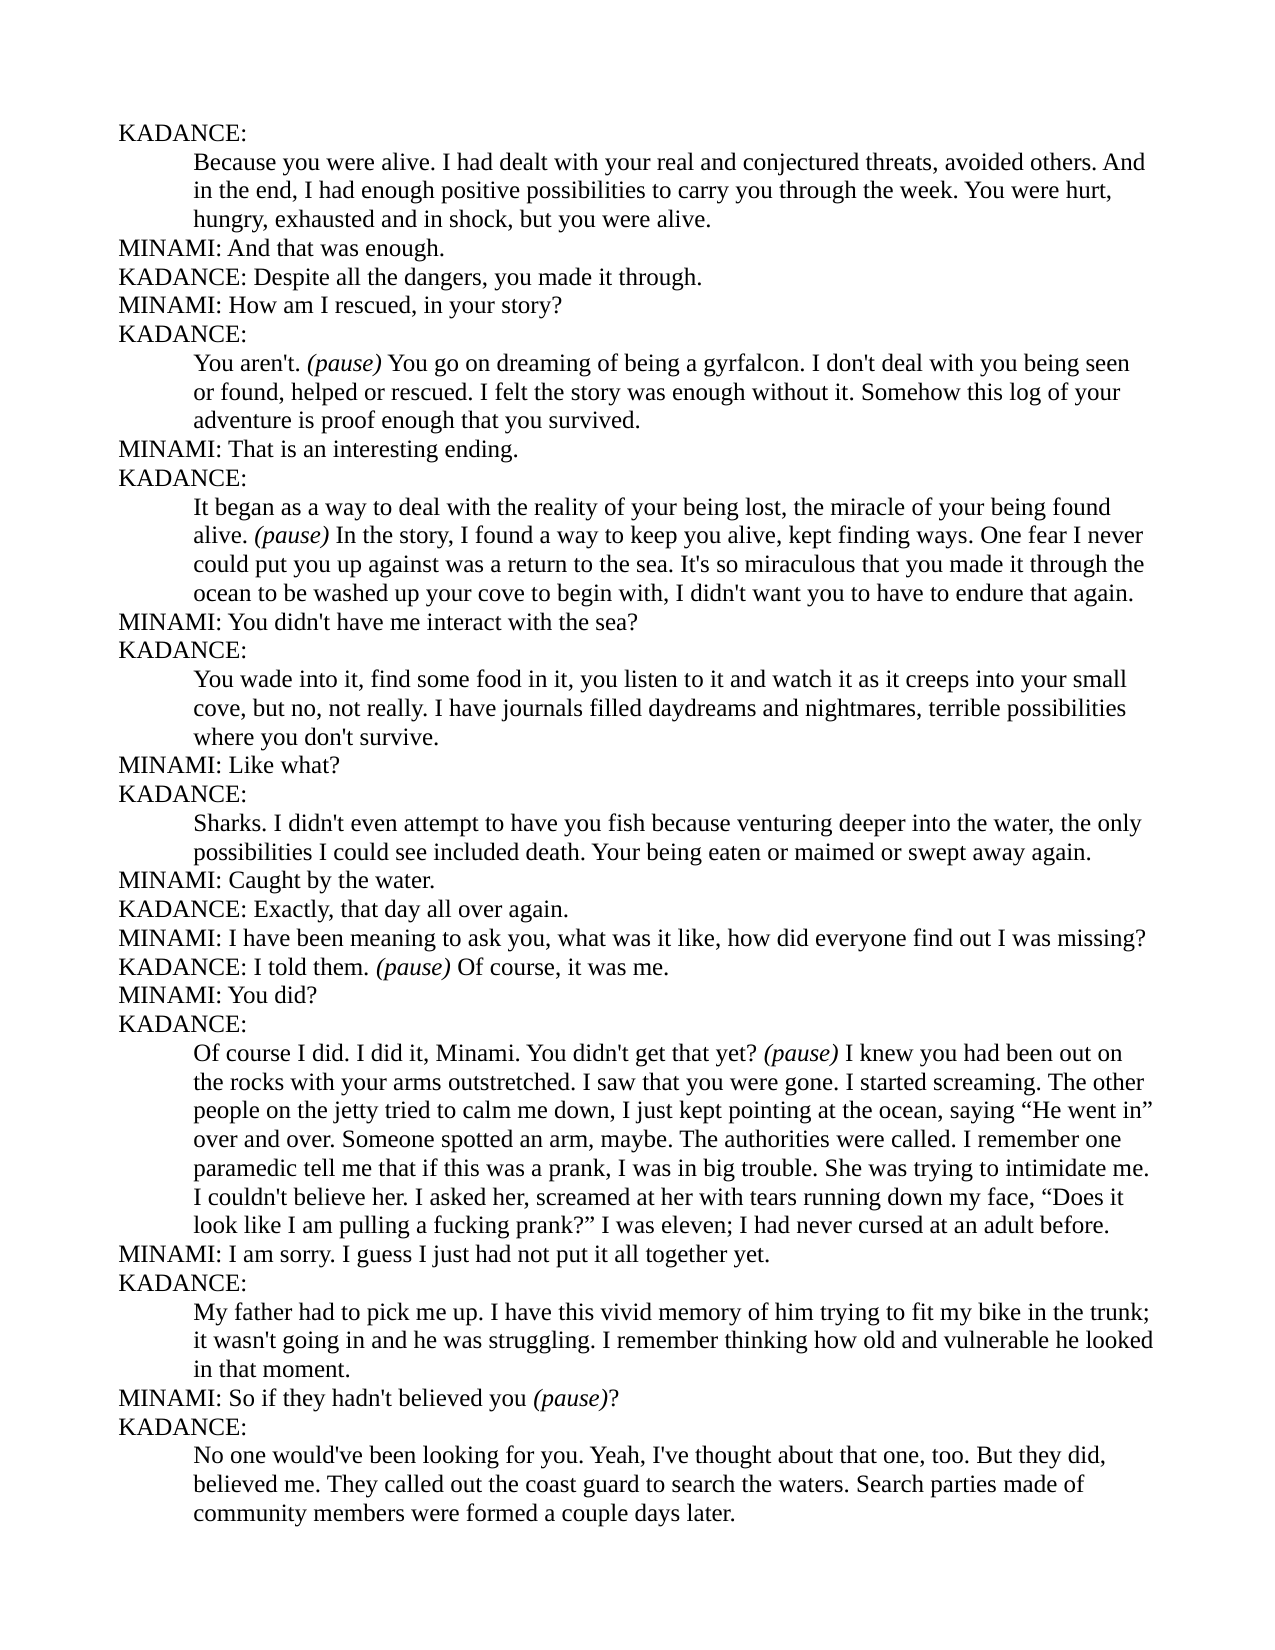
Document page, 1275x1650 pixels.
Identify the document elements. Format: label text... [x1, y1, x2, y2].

text KADANCE: [118, 1268, 1157, 1297]
text MINAMI: You didn't have me interact with the sea? [118, 607, 1157, 636]
text KADANCE: [118, 779, 1157, 808]
text MINAMI: You did? [118, 981, 1157, 1009]
text You wade into it, find some food in it, you listen to it and watch it as it creeps into your small cove, but no, not really. I have journals filled daydreams and nightmares, terrible possibilities where you don't survive. [193, 664, 1157, 751]
text Of course I did. I did it, Minami. You didn't get that yet? (pause) I knew you had been out on the rocks with your arms outstretched. I saw that you were gone. I started screaming. The other people on the jetty tried to calm me down, I just kept pointing at the ocean, saying “He went in” over and over. Someone spotted an arm, maybe. The authorities were called. I remember one paramedic tell me that if this was a prank, I was in big trouble. She was trying to intimidate me. I couldn't believe her. I asked her, screamed at her with tears running down my face, “Does it look like I am pulling a fucking prank?” I was eleven; I had never cursed at an adult before. [193, 1038, 1157, 1239]
text KADANCE: [118, 1009, 1157, 1038]
text MINAMI: Caught by the water. [118, 866, 1157, 894]
text KADANCE: [118, 636, 1157, 664]
text KADANCE: [118, 319, 1157, 348]
text MINAMI: I am sorry. I guess I just had not put it all together yet. [118, 1239, 1157, 1268]
text MINAMI: I have been meaning to ask you, what was it like, how did everyone find out I was missing? [118, 923, 1157, 952]
text KADANCE: Exactly, that day all over again. [118, 894, 1157, 923]
text MINAMI: So if they hadn't believed you (pause)? [118, 1383, 1157, 1412]
text MINAMI: How am I rescued, in your story? [118, 291, 1157, 319]
text My father had to pick me up. I have this vivid memory of him trying to fit my bike in the trunk; it wasn't going in and he was struggling. I remember thinking how old and vulnerable he looked in that moment. [193, 1297, 1157, 1383]
text KADANCE: I told them. (pause) Of course, it was me. [118, 952, 1157, 981]
text MINAMI: And that was enough. [118, 233, 1157, 262]
text Because you were alive. I had dealt with your real and conjectured threats, avoided others. And in the end, I had enough positive possibilities to carry you through the week. You were hurt, hungry, exhausted and in shock, but you were alive. [193, 147, 1157, 233]
text KADANCE: Despite all the dangers, you made it through. [118, 262, 1157, 291]
text It began as a way to deal with the reality of your being lost, the miracle of your being found alive. (pause) In the story, I found a way to keep you alive, kept finding ways. One fear I never could put you up against was a return to the sea. It's so miraculous that you made it through the ocean to be washed up your cove to begin with, I didn't want you to have to endure that again. [193, 492, 1157, 607]
text Sharks. I didn't even attempt to have you fish because venturing deeper into the water, the only possibilities I could see included death. Your being eaten or maimed or swept away again. [193, 808, 1157, 866]
text You aren't. (pause) You go on dreaming of being a gyrfalcon. I don't deal with you being seen or found, helped or rescued. I felt the story was enough without it. Somehow this log of your adventure is proof enough that you survived. [193, 348, 1157, 434]
text KADANCE: [118, 463, 1157, 492]
text MINAMI: Like what? [118, 751, 1157, 779]
text KADANCE: [118, 118, 1157, 147]
text MINAMI: That is an interesting ending. [118, 434, 1157, 463]
text KADANCE: [118, 1412, 1157, 1441]
text No one would've been looking for you. Yeah, I've thought about that one, too. But they did, believed me. They called out the coast guard to search the waters. Search parties made of community members were formed a couple days later. [193, 1441, 1157, 1527]
